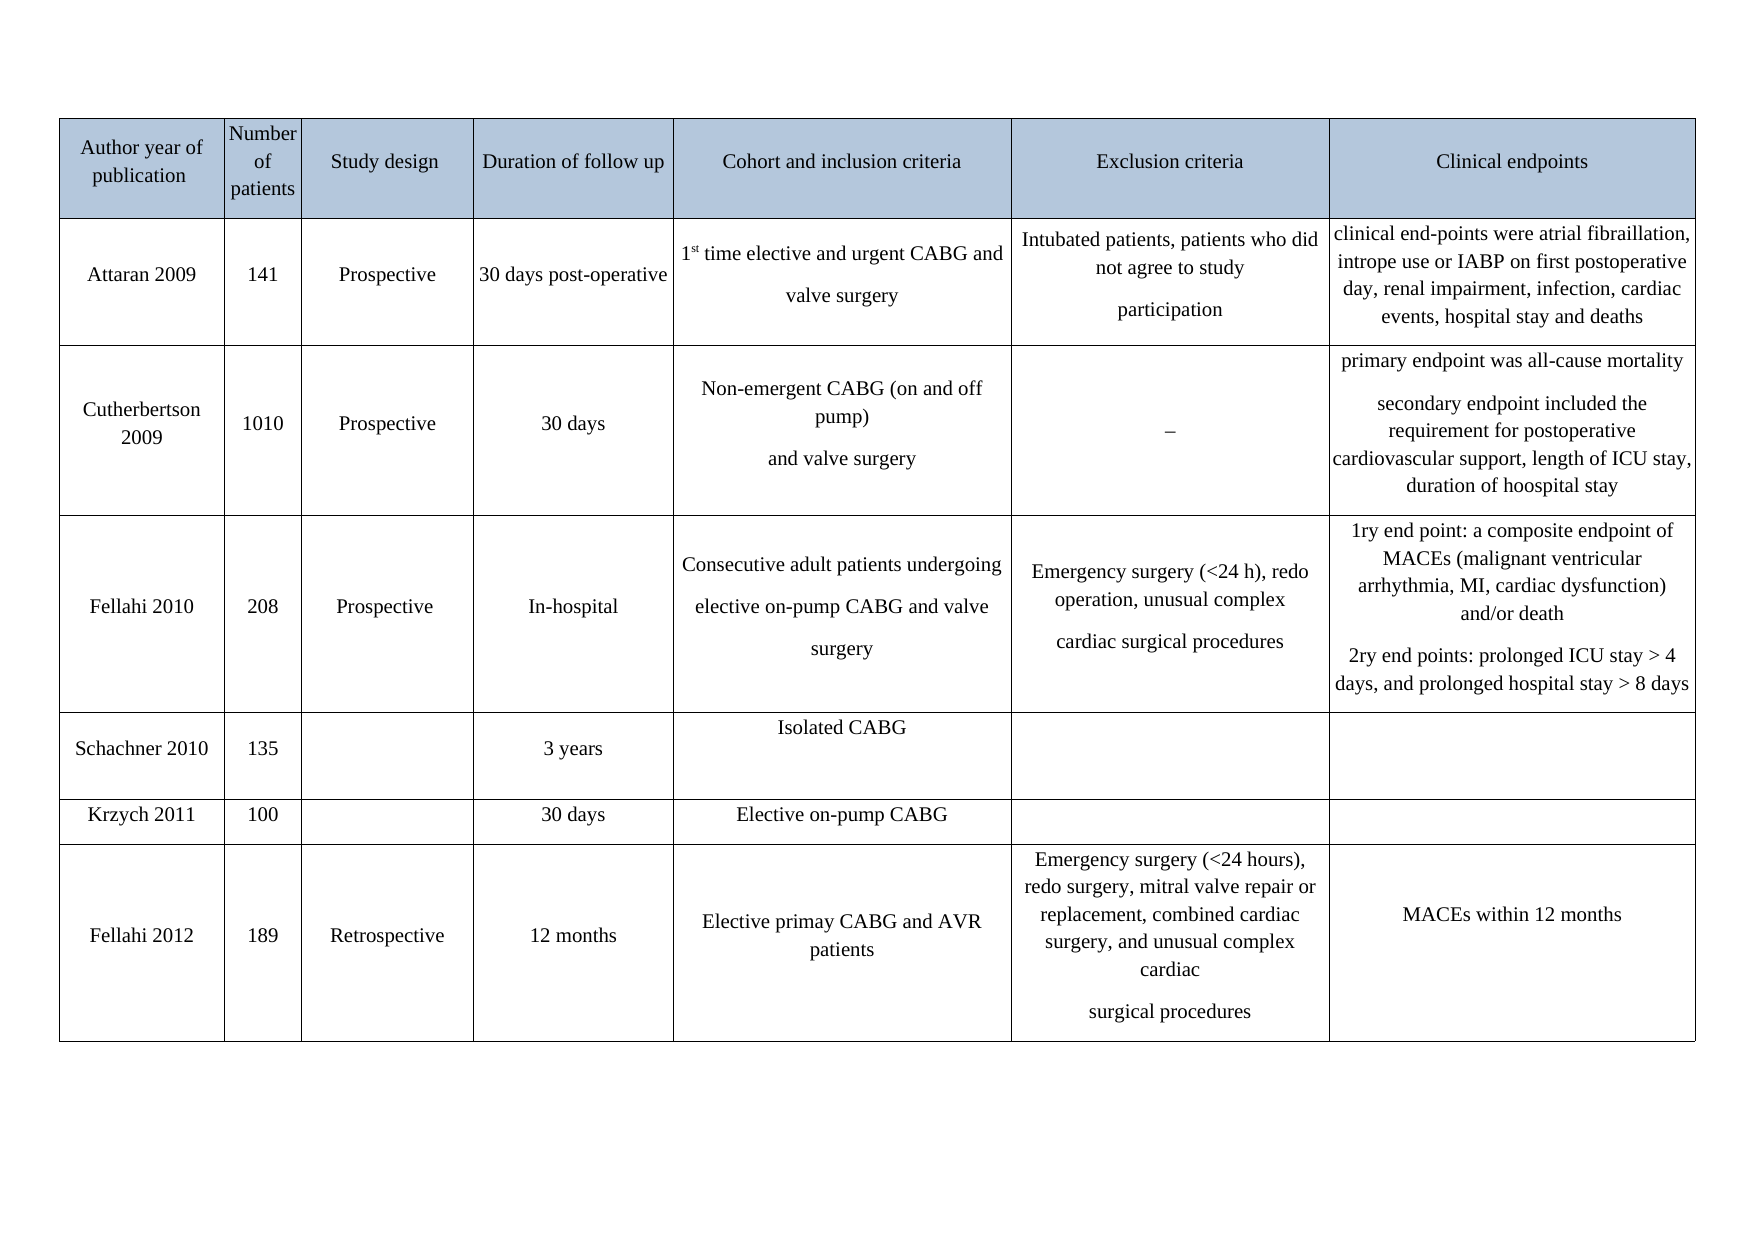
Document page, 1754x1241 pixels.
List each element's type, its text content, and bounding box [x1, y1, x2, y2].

table_cell 12 months [474, 845, 673, 1041]
table_cell Elective primay CABG and AVR patients [674, 845, 1011, 1041]
table_cell Emergency surgery (<24 hours), redo surgery, mitral valve repair or replacement, combined cardiac surgery, and unusual complex cardiac surgical procedures [1012, 845, 1329, 1041]
table_cell Consecutive adult patients undergoing elective on-pump CABG and valve surgery [674, 516, 1011, 712]
table_cell Non-emergent CABG (on and off pump) and valve surgery [674, 346, 1011, 515]
table_cell Elective on-pump CABG [674, 800, 1011, 843]
table_cell 30 days post-operative [474, 219, 673, 345]
table_cell clinical end-points were atrial fibraillation, intrope use or IABP on first postoperative day, renal impairment, infection, cardiac events, hospital stay and deaths [1330, 219, 1695, 345]
table_cell 1st time elective and urgent CABG and valve surgery [674, 219, 1011, 345]
table_cell Emergency surgery (<24 h), redo operation, unusual complex cardiac surgical procedures [1012, 516, 1329, 712]
table_cell [302, 800, 473, 843]
table_cell 30 days [474, 800, 673, 843]
table_cell 3 years [474, 713, 673, 799]
table_cell [1330, 800, 1695, 843]
table_cell Cutherbertson 2009 [60, 346, 224, 515]
table_header Author year of publication [60, 119, 224, 218]
table_cell 208 [225, 516, 301, 712]
table_cell Prospective [302, 346, 473, 515]
table_header Exclusion criteria [1012, 119, 1329, 218]
table_cell Schachner 2010 [60, 713, 224, 799]
table_cell Isolated CABG [674, 713, 1011, 799]
table_cell Prospective [302, 219, 473, 345]
table_cell 30 days [474, 346, 673, 515]
table_header Duration of follow up [474, 119, 673, 218]
table_cell In-hospital [474, 516, 673, 712]
table_cell [1012, 800, 1329, 843]
table_cell Krzych 2011 [60, 800, 224, 843]
table_cell [1012, 713, 1329, 799]
table_header Study design [302, 119, 473, 218]
table_cell Attaran 2009 [60, 219, 224, 345]
table_cell Retrospective [302, 845, 473, 1041]
table_cell 100 [225, 800, 301, 843]
table_cell Prospective [302, 516, 473, 712]
table_cell Intubated patients, patients who did not agree to study participation [1012, 219, 1329, 345]
table_cell 135 [225, 713, 301, 799]
table_cell MACEs within 12 months [1330, 845, 1695, 1041]
table_cell Fellahi 2010 [60, 516, 224, 712]
table_cell [302, 713, 473, 799]
table_cell 1ry end point: a composite endpoint of MACEs (malignant ventricular arrhythmia, MI, cardiac dysfunction) and/or death 2ry end points: prolonged ICU stay > 4 days, and prolonged hospital stay > 8 days [1330, 516, 1695, 712]
table_cell 1010 [225, 346, 301, 515]
table_header Clinical endpoints [1330, 119, 1695, 218]
table_cell [1330, 713, 1695, 799]
table_cell Fellahi 2012 [60, 845, 224, 1041]
table_cell _ [1012, 346, 1329, 515]
table_header Cohort and inclusion criteria [674, 119, 1011, 218]
table_cell 141 [225, 219, 301, 345]
table_header Number of patients [225, 119, 301, 218]
table_cell 189 [225, 845, 301, 1041]
table_cell primary endpoint was all-cause mortality secondary endpoint included the requirement for postoperative cardiovascular support, length of ICU stay, duration of hoospital stay [1330, 346, 1695, 515]
